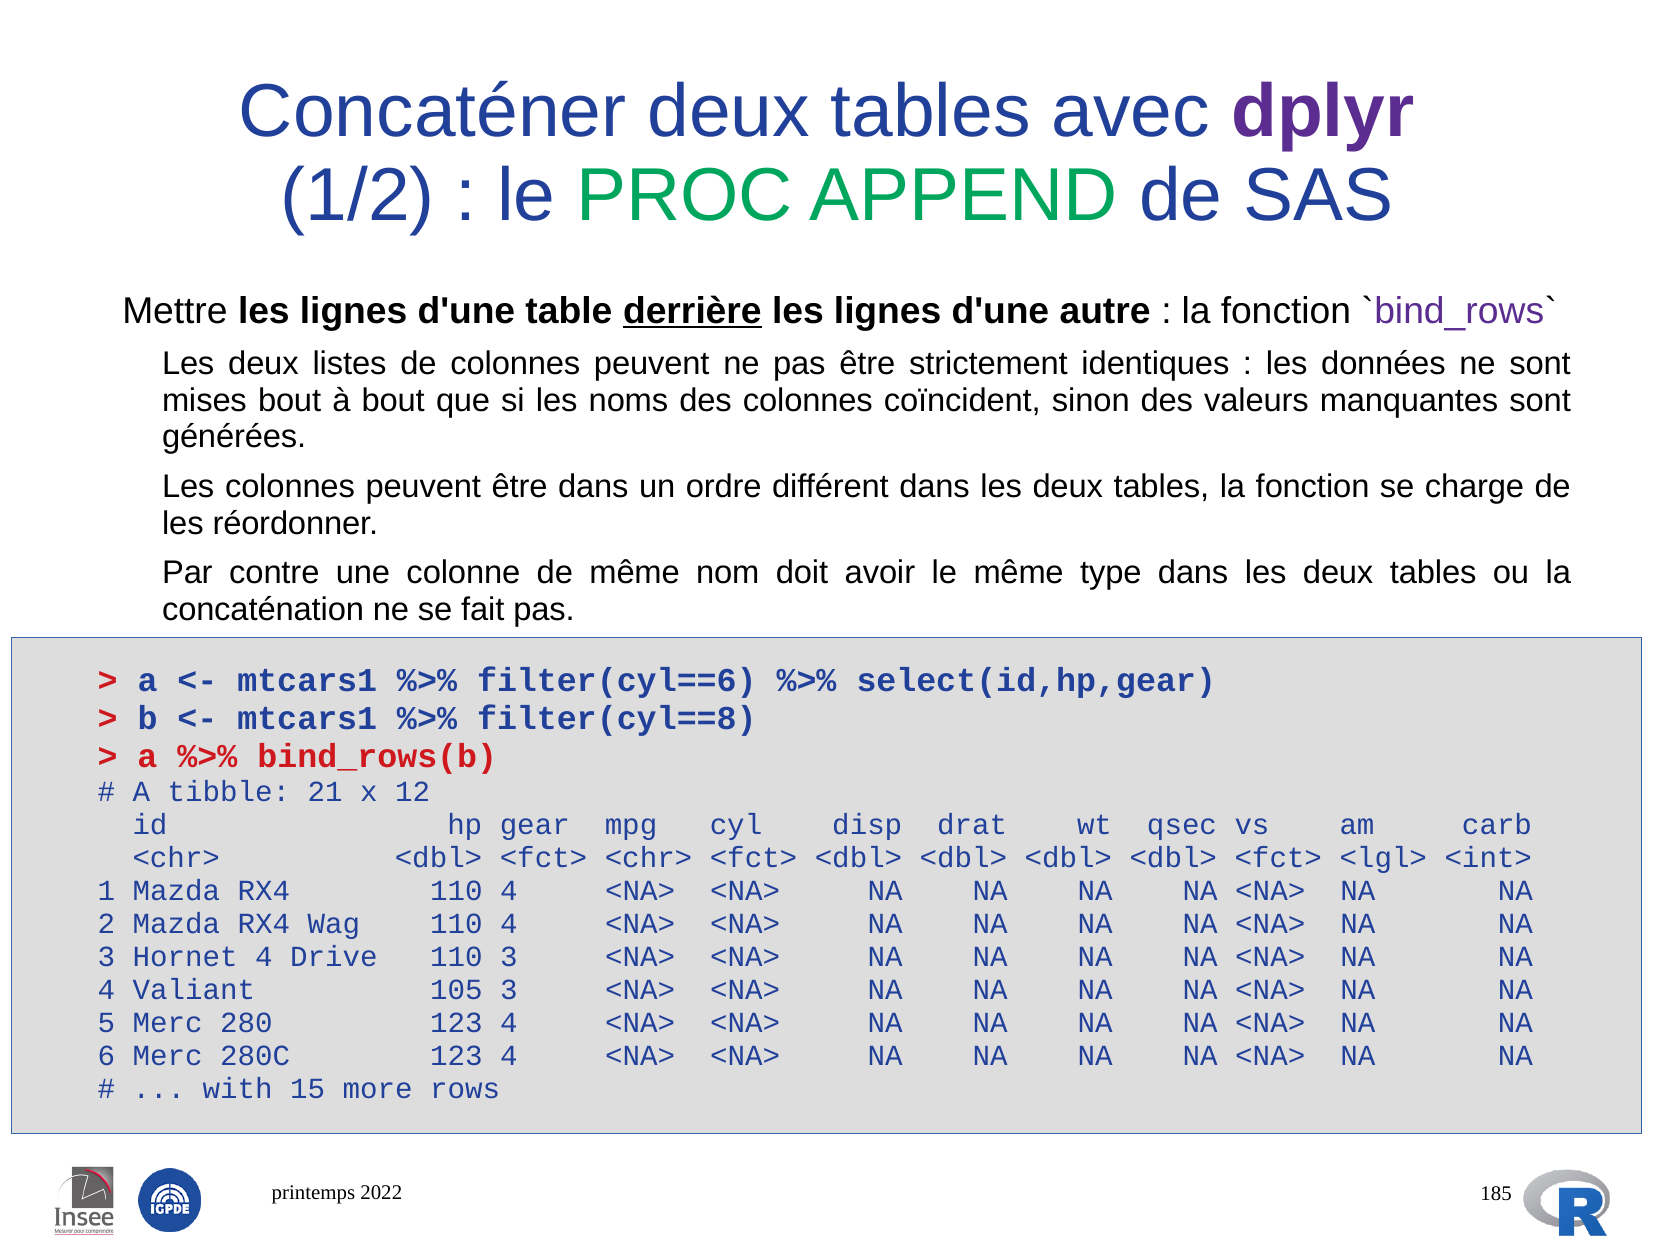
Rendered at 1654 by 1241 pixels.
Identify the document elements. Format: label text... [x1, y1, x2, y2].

text_box > a <- mtcars1 %>% filter(cyl==6) %>% select(id,hp,gear) > b <- mtcars1 %>% filter(cyl==8) > a %>% bind_rows(b) # A tibble: 21 x 12 id hp gear mpg cyl disp drat wt qsec vs am carb <chr> <dbl> <fct> <chr> <fct> <dbl> <dbl> <dbl> <dbl> <fct> <lgl> <int> 1 Mazda RX4 110 4 <NA> <NA> NA NA NA NA <NA> NA NA 2 Mazda RX4 Wag 110 4 <NA> <NA> NA NA NA NA <NA> NA NA 3 Hornet 4 Drive 110 3 <NA> <NA> NA NA NA NA <NA> NA NA 4 Valiant 105 3 <NA> <NA> NA NA NA NA <NA> NA NA 5 Merc 280 123 4 <NA> <NA> NA NA NA NA <NA> NA NA 6 Merc 280C 123 4 <NA> <NA> NA NA NA NA <NA> NA NA # ... with 15 more rows [11, 637, 1642, 1134]
title Concaténer deux tables avec dplyr (1/2) : le PROC APPEND de SAS [82, 49, 1571, 257]
picture [47, 1163, 120, 1236]
picture [138, 1168, 201, 1232]
list Mettre les lignes d'une table derrière les lignes d'une autre : la fonction `bind_rows` Les deux listes de colonnes peuvent ne pas être strictement identiques : les données ne sont mises bout à bout que si les noms des colonnes coïncident, sinon des valeurs manquantes sont générées. Les colonnes peuvent être dans un ordre différent dans les deux tables, la fonction se charge de les réordonner. Par contre une colonne de même nom doit avoir le même type dans les deux tables ou la concaténation ne se fait pas. [82, 290, 1571, 637]
picture [1523, 1169, 1610, 1236]
